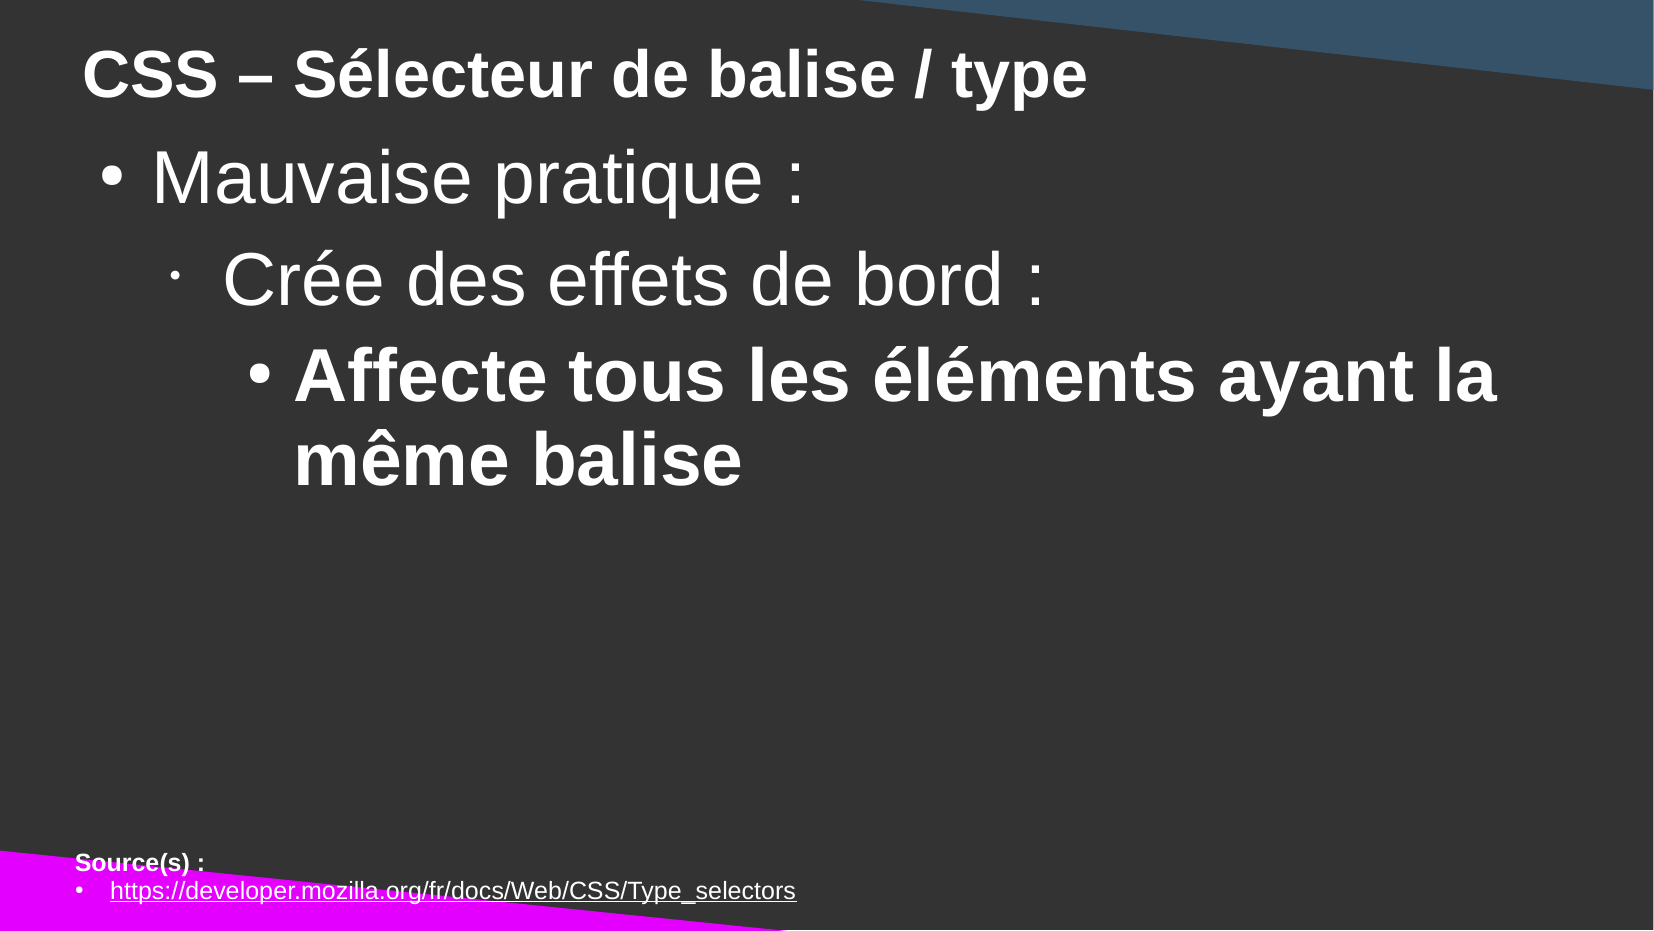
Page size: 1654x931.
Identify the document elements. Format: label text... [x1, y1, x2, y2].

text_box Source(s) : https://developer.mozilla.org/fr/docs/Web/CSS/Type_selectors [60, 841, 1546, 913]
text_box [0, 850, 788, 931]
text_box [857, 0, 1654, 90]
list Mauvaise pratique : Crée des effets de bord : Affecte tous les éléments ayant la même balise [80, 135, 1605, 508]
title CSS – Sélecteur de balise / type [82, 37, 1571, 114]
